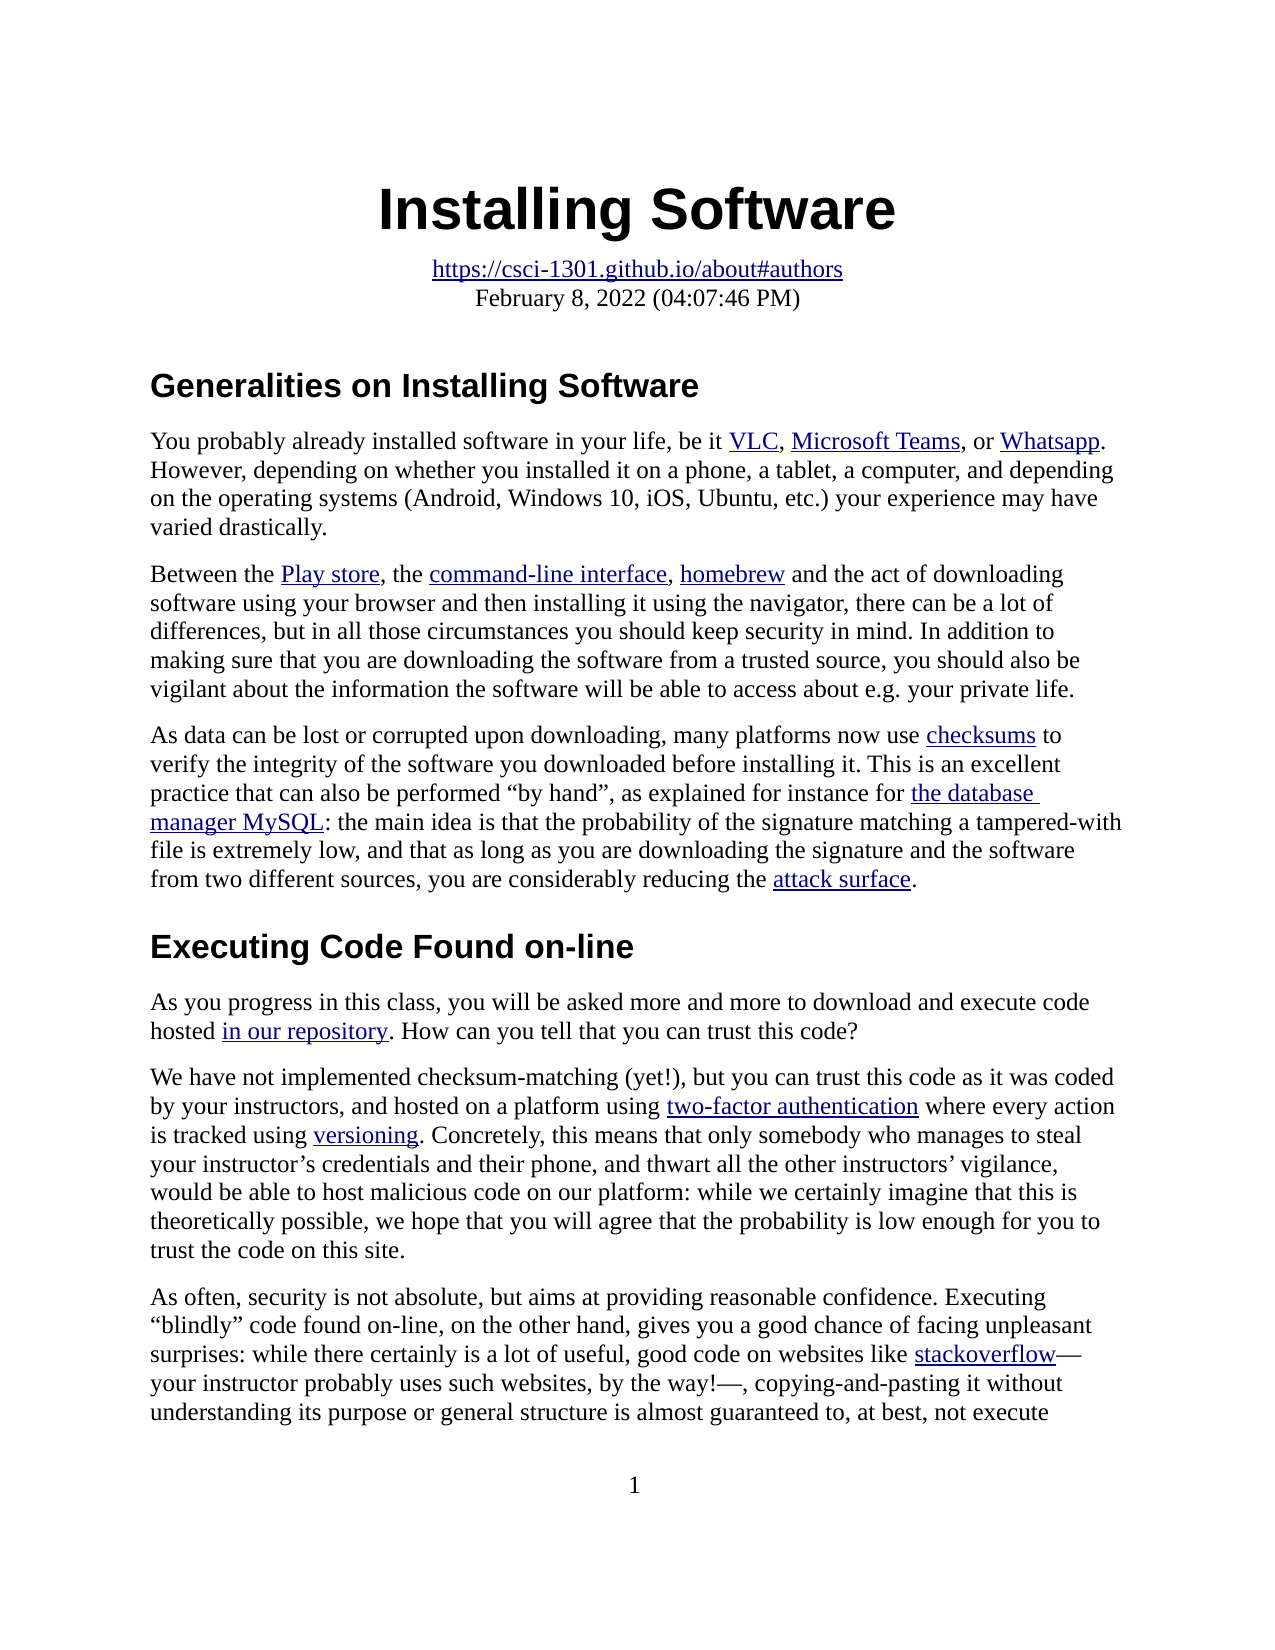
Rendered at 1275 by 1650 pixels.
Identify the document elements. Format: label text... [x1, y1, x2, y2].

text As you progress in this class, you will be asked more and more to download and execute code hosted in our repository. How can you tell that you can trust this code? [150, 987, 1125, 1044]
subtitle Generalities on Installing Software [150, 366, 1125, 404]
text As data can be lost or corrupted upon downloading, many platforms now use checksums to verify the integrity of the software you downloaded before installing it. This is an excellent practice that can also be performed “by hand”, as explained for instance for the database manager MySQL: the main idea is that the probability of the signature matching a tampered-with file is extremely low, and that as long as you are downloading the signature and the software from two different sources, you are considerably reducing the attack surface. [150, 721, 1125, 893]
text We have not implemented checksum-matching (yet!), but you can trust this code as it was coded by your instructors, and hosted on a platform using two-factor authentication where every action is tracked using versioning. Concretely, this means that only somebody who manages to steal your instructor’s credentials and their phone, and thwart all the other instructors’ vigilance, would be able to host malicious code on our platform: while we certainly imagine that this is theoretically possible, we hope that you will agree that the probability is low enough for you to trust the code on this site. [150, 1062, 1125, 1264]
subtitle Executing Code Found on-line [150, 927, 1125, 966]
text February 8, 2022 (04:07:46 PM) [150, 283, 1125, 312]
text https://csci-1301.github.io/about#authors [150, 254, 1125, 283]
text Between the Play store, the command-line interface, homebrew and the act of downloading software using your browser and then installing it using the navigator, there can be a lot of differences, but in all those circumstances you should keep security in mind. In addition to making sure that you are downloading the software from a trusted source, you should also be vigilant about the information the software will be able to access about e.g. your private life. [150, 559, 1125, 703]
text As often, security is not absolute, but aims at providing reasonable confidence. Executing “blindly” code found on-line, on the other hand, gives you a good chance of facing unpleasant surprises: while there certainly is a lot of useful, good code on websites like stackoverflow—your instructor probably uses such websites, by the way!—, copying-and-pasting it without understanding its purpose or general structure is almost guaranteed to, at best, not execute [150, 1282, 1125, 1425]
text You probably already installed software in your life, be it VLC, Microsoft Teams, or Whatsapp. However, depending on whether you installed it on a phone, a tablet, a computer, and depending on the operating systems (Android, Windows 10, iOS, Ubuntu, etc.) your experience may have varied drastically. [150, 426, 1125, 541]
title Installing Software [150, 175, 1125, 242]
